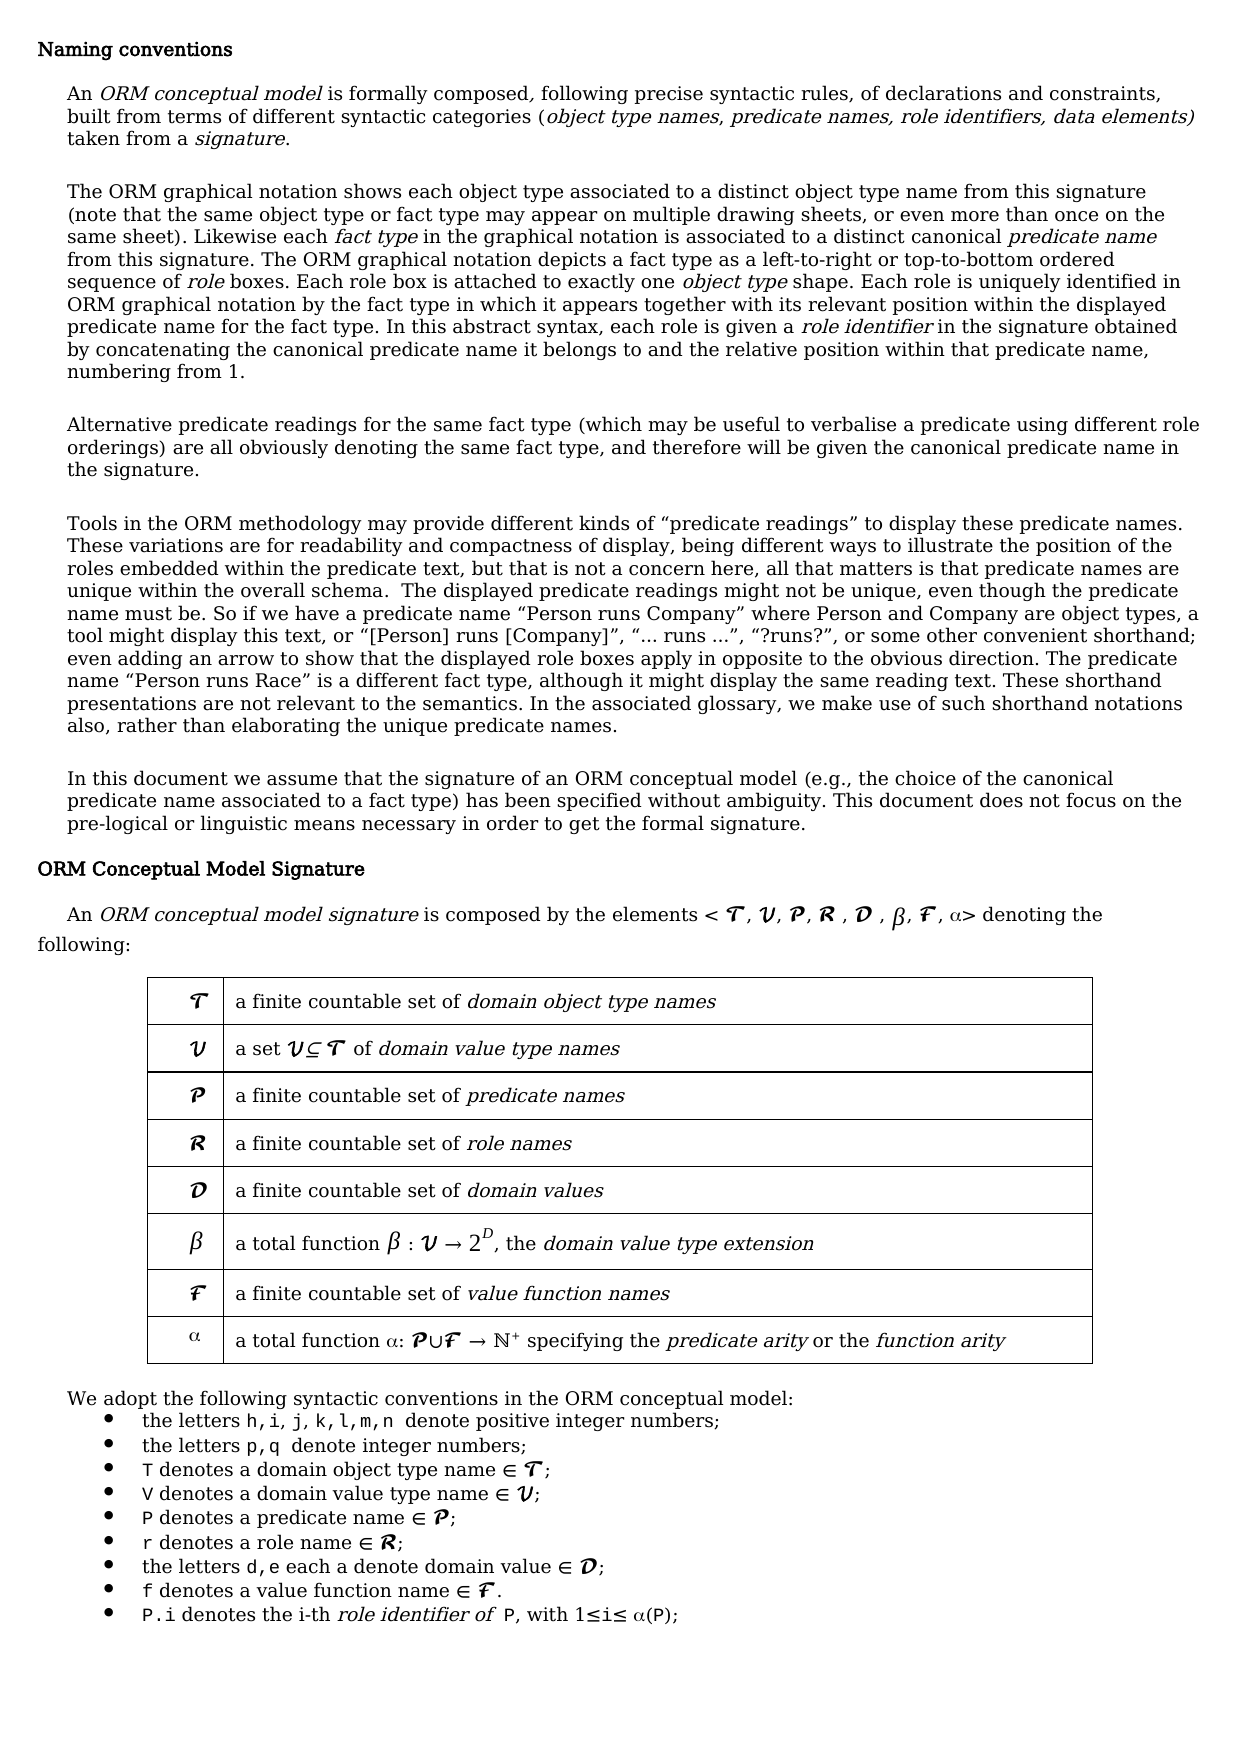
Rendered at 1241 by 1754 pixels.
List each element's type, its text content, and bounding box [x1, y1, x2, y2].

table_cell a total function : 𝒱 → , the domain value type extension [224, 1214, 1092, 1269]
text In this document we assume that the signature of an ORM conceptual model (e.g., the choice of the canonical predicate name associated to a fact type) has been specified without ambiguity. This document does not focus on the pre-logical or linguistic means necessary in order to get the formal signature. [67, 767, 1202, 834]
text The ORM graphical notation shows each object type associated to a distinct object type name from this signature (note that the same object type or fact type may appear on multiple drawing sheets, or even more than once on the same sheet). Likewise each fact type in the graphical notation is associated to a distinct canonical predicate name from this signature. The ORM graphical notation depicts a fact type as a left-to-right or top-to-bottom ordered sequence of role boxes. Each role box is attached to exactly one object type shape. Each role is uniquely identified in ORM graphical notation by the fact type in which it appears together with its relevant position within the displayed predicate name for the fact type. In this abstract syntax, each role is given a role identifier in the signature obtained by concatenating the canonical predicate name it belongs to and the relative position within that predicate name, numbering from 1. [67, 180, 1202, 383]
text Tools in the ORM methodology may provide different kinds of “predicate readings” to display these predicate names. These variations are for readability and compactness of display, being different ways to illustrate the position of the roles embedded within the predicate text, but that is not a concern here, all that matters is that predicate names are unique within the overall schema. The displayed predicate readings might not be unique, even though the predicate name must be. So if we have a predicate name “Person runs Company” where Person and Company are object types, a tool might display this text, or “[Person] runs [Company]”, “… runs …”, “?runs?”, or some other convenient shorthand; even adding an arrow to show that the displayed role boxes apply in opposite to the obvious direction. The predicate name “Person runs Race” is a different fact type, although it might display the same reading text. These shorthand presentations are not relevant to the semantics. In the associated glossary, we make use of such shorthand notations also, rather than elaborating the unique predicate names. [67, 511, 1202, 736]
table_header 𝓣 [148, 978, 223, 1024]
table_cell a finite countable set of role names [224, 1120, 1092, 1166]
table_cell 𝓟 [148, 1073, 223, 1118]
subtitle An ORM conceptual model signature is composed by the elements < 𝓣, 𝒱, 𝓟, 𝓡 , 𝓓 , , 𝓕, > denoting the following: [37, 902, 1202, 955]
table_cell 𝒱 [148, 1025, 223, 1071]
table_cell  [148, 1317, 223, 1363]
list P denotes a predicate name ∈ 𝓟; [104, 1506, 1202, 1530]
table_cell a total function : 𝓟∪𝓕 → ℕ+ specifying the predicate arity or the function arity [224, 1317, 1092, 1363]
table_cell 𝓓 [148, 1167, 223, 1213]
list V denotes a domain value type name ∈ 𝒱; [104, 1482, 1202, 1506]
subtitle We adopt the following syntactic conventions in the ORM conceptual model: [67, 1387, 1202, 1409]
list f denotes a value function name ∈ 𝓕. [104, 1579, 1202, 1603]
table_header a finite countable set of domain object type names [224, 978, 1092, 1024]
subtitle Naming conventions [37, 37, 1202, 60]
list the letters p,q denote integer numbers; [104, 1433, 1202, 1458]
list the letters d,e each a denote domain value ∈ 𝓓; [104, 1555, 1202, 1579]
table_cell 𝓡 [148, 1120, 223, 1166]
table_cell 𝓕 [148, 1270, 223, 1316]
list the letters h,i, j, k,l,m,n denote positive integer numbers; [104, 1409, 1202, 1433]
list T denotes a domain object type name ∈ 𝓣; [104, 1458, 1202, 1482]
table_cell a finite countable set of predicate names [224, 1073, 1092, 1118]
table_cell [148, 1214, 223, 1269]
list P.i denotes the i-th role identifier of P, with 1≤i≤ (P); [104, 1603, 1202, 1627]
text An ORM conceptual model is formally composed, following precise syntactic rules, of declarations and constraints, built from terms of different syntactic categories (object type names, predicate names, role identifiers, data elements) taken from a signature. [67, 82, 1202, 150]
list r denotes a role name ∈ 𝓡; [104, 1530, 1202, 1555]
table_cell a finite countable set of domain values [224, 1167, 1092, 1213]
text Alternative predicate readings for the same fact type (which may be useful to verbalise a predicate using different role orderings) are all obviously denoting the same fact type, and therefore will be given the canonical predicate name in the signature. [67, 413, 1202, 481]
table_cell a finite countable set of value function names [224, 1270, 1092, 1316]
table_cell a set 𝒱⊆ 𝓣 of domain value type names [224, 1025, 1092, 1071]
subtitle ORM Conceptual Model Signature [37, 857, 1202, 879]
